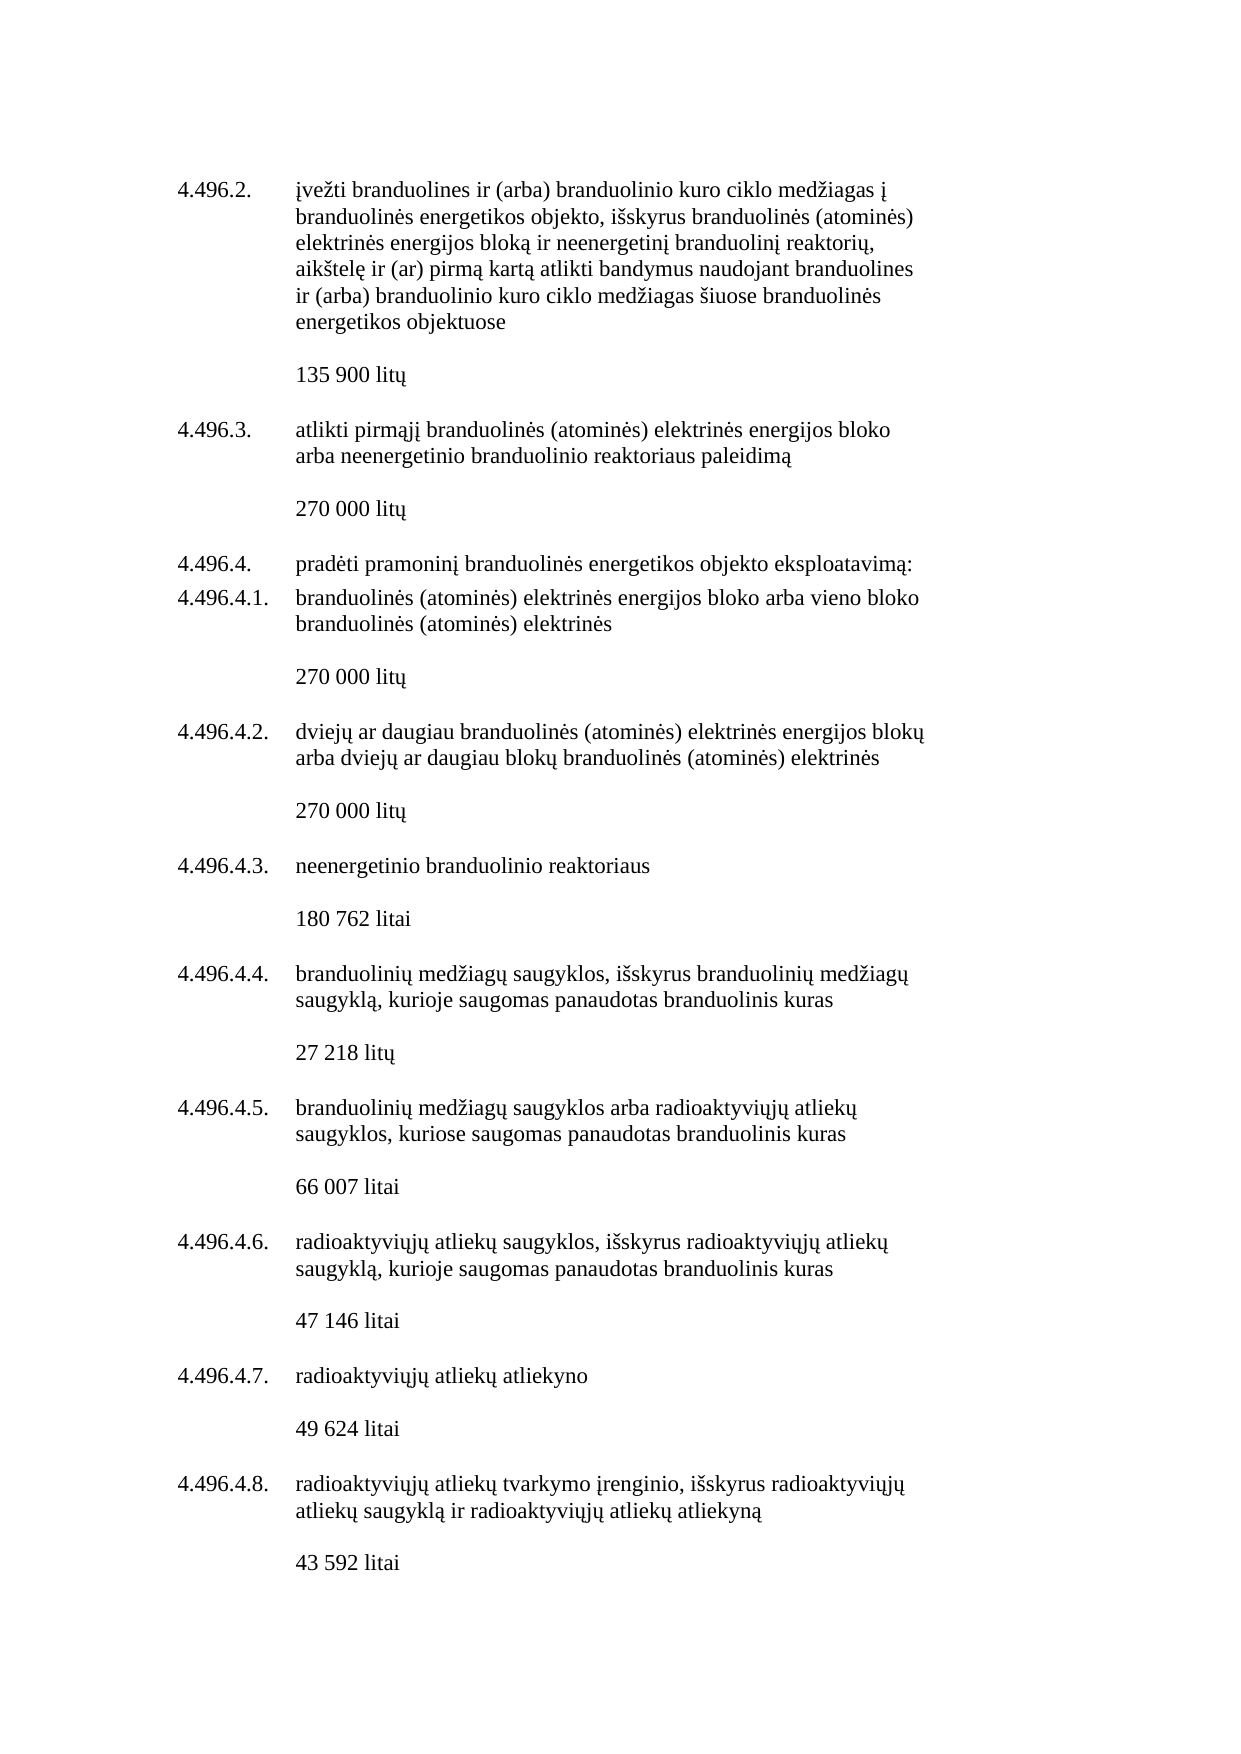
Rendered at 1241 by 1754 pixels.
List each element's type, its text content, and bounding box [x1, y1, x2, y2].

text 4.496.4.6. radioaktyviųjų atliekų saugyklos, išskyrus radioaktyviųjų atliekų [177, 1228, 930, 1255]
text saugyklą, kurioje saugomas panaudotas branduolinis kuras 27 218 litų [177, 986, 930, 1065]
text arba neenergetinio branduolinio reaktoriaus paleidimą 270 000 litų [177, 442, 930, 521]
text energetikos objektuose 135 900 litų [177, 308, 930, 387]
text 4.496.4.5. branduolinių medžiagų saugyklos arba radioaktyviųjų atliekų [177, 1094, 930, 1121]
text saugyklą, kurioje saugomas panaudotas branduolinis kuras 47 146 litai [177, 1255, 930, 1334]
text 4.496.4.3. neenergetinio branduolinio reaktoriaus 180 762 litai [177, 852, 930, 931]
text 4.496.4.8. radioaktyviųjų atliekų tvarkymo įrenginio, išskyrus radioaktyviųjų [177, 1470, 930, 1497]
text elektrinės energijos bloką ir neenergetinį branduolinį reaktorių, [177, 229, 930, 256]
text ir (arba) branduolinio kuro ciklo medžiagas šiuose branduolinės [177, 282, 930, 308]
text 4.496.2. įvežti branduolines ir (arba) branduolinio kuro ciklo medžiagas į [177, 176, 930, 203]
text 4.496.4.7. radioaktyviųjų atliekų atliekyno 49 624 litai [177, 1362, 930, 1442]
text 4.496.4.2. dviejų ar daugiau branduolinės (atominės) elektrinės energijos blokų [177, 718, 930, 744]
text 4.496.4.4. branduolinių medžiagų saugyklos, išskyrus branduolinių medžiagų [177, 960, 930, 986]
text arba dviejų ar daugiau blokų branduolinės (atominės) elektrinės 270 000 litų [177, 744, 930, 823]
text 4.496.3. atlikti pirmąjį branduolinės (atominės) elektrinės energijos bloko [177, 416, 930, 442]
text 4.496.4. pradėti pramoninį branduolinės energetikos objekto eksploatavimą: [177, 550, 945, 577]
text saugyklos, kuriose saugomas panaudotas branduolinis kuras 66 007 litai [177, 1121, 930, 1199]
text branduolinės (atominės) elektrinės 270 000 litų [177, 610, 930, 689]
text aikštelę ir (ar) pirmą kartą atlikti bandymus naudojant branduolines [177, 256, 930, 282]
text 4.496.4.1. branduolinės (atominės) elektrinės energijos bloko arba vieno bloko [177, 584, 930, 610]
text atliekų saugyklą ir radioaktyviųjų atliekų atliekyną 43 592 litai [177, 1497, 930, 1576]
text branduolinės energetikos objekto, išskyrus branduolinės (atominės) [177, 203, 930, 229]
